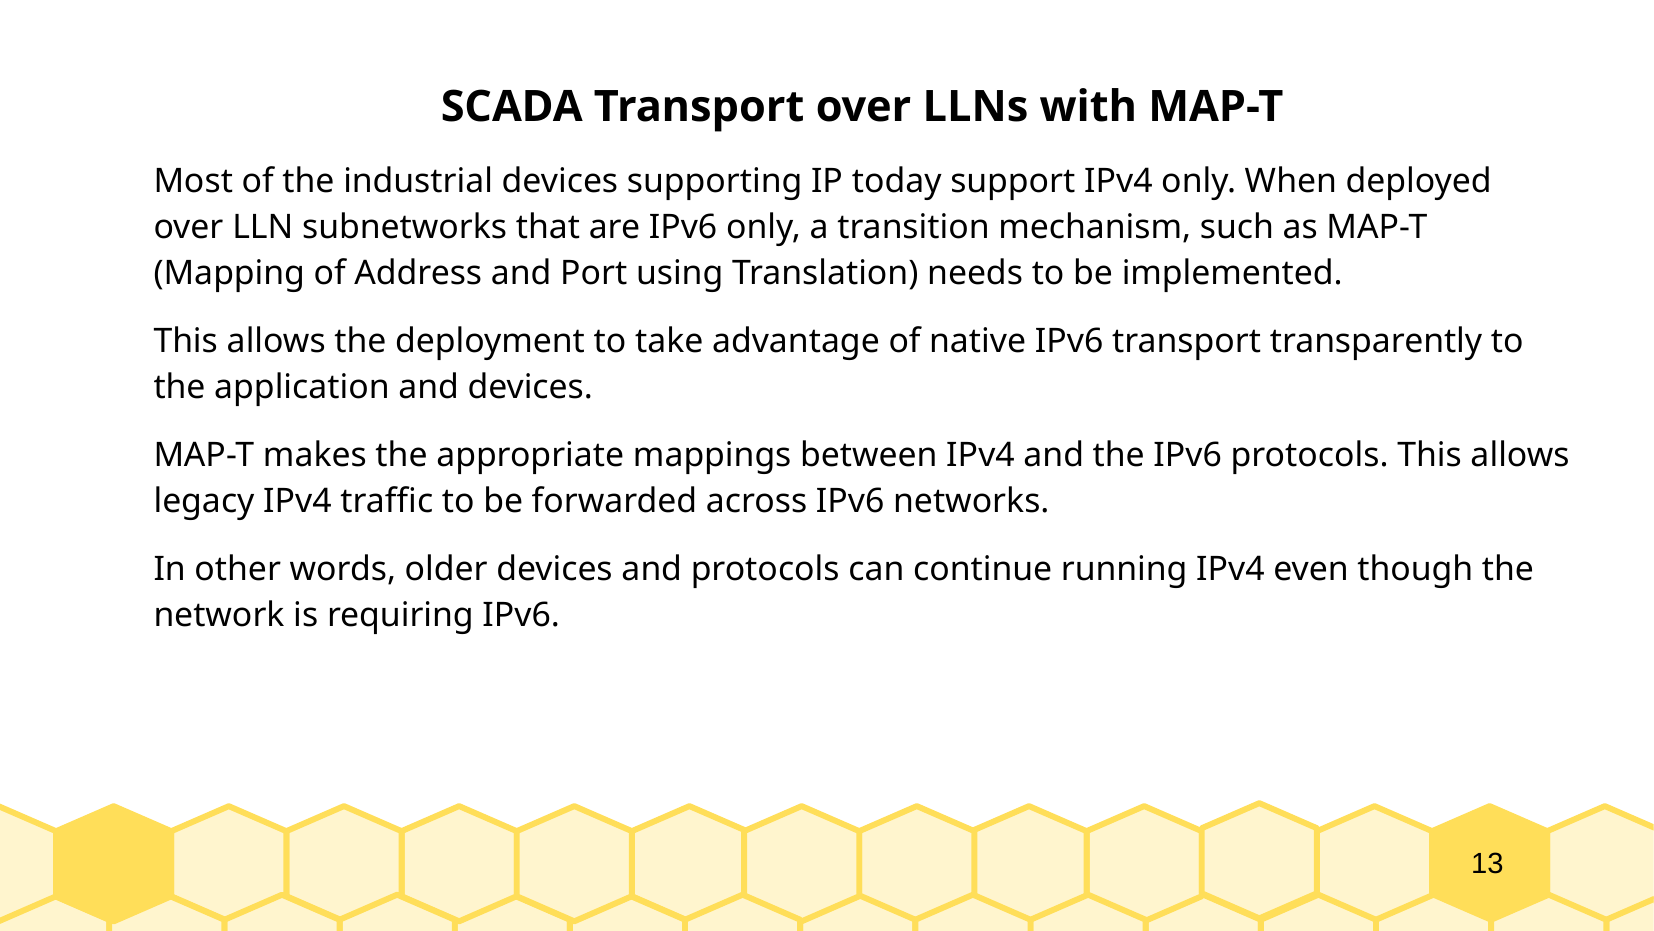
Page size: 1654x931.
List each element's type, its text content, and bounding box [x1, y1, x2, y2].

list SCADA Transport over LLNs with MAP-T Most of the industrial devices supporting IP today support IPv4 only. When deployed over LLN subnetworks that are IPv6 only, a transition mechanism, such as MAP-T (Mapping of Address and Port using Translation) needs to be implemented. This allows the deployment to take advantage of native IPv6 transport transparently to the application and devices. MAP-T makes the appropriate mappings between IPv4 and the IPv6 protocols. This allows legacy IPv4 traffic to be forwarded across IPv6 networks. In other words, older devices and protocols can continue running IPv4 even though the network is requiring IPv6. [82, 75, 1571, 758]
